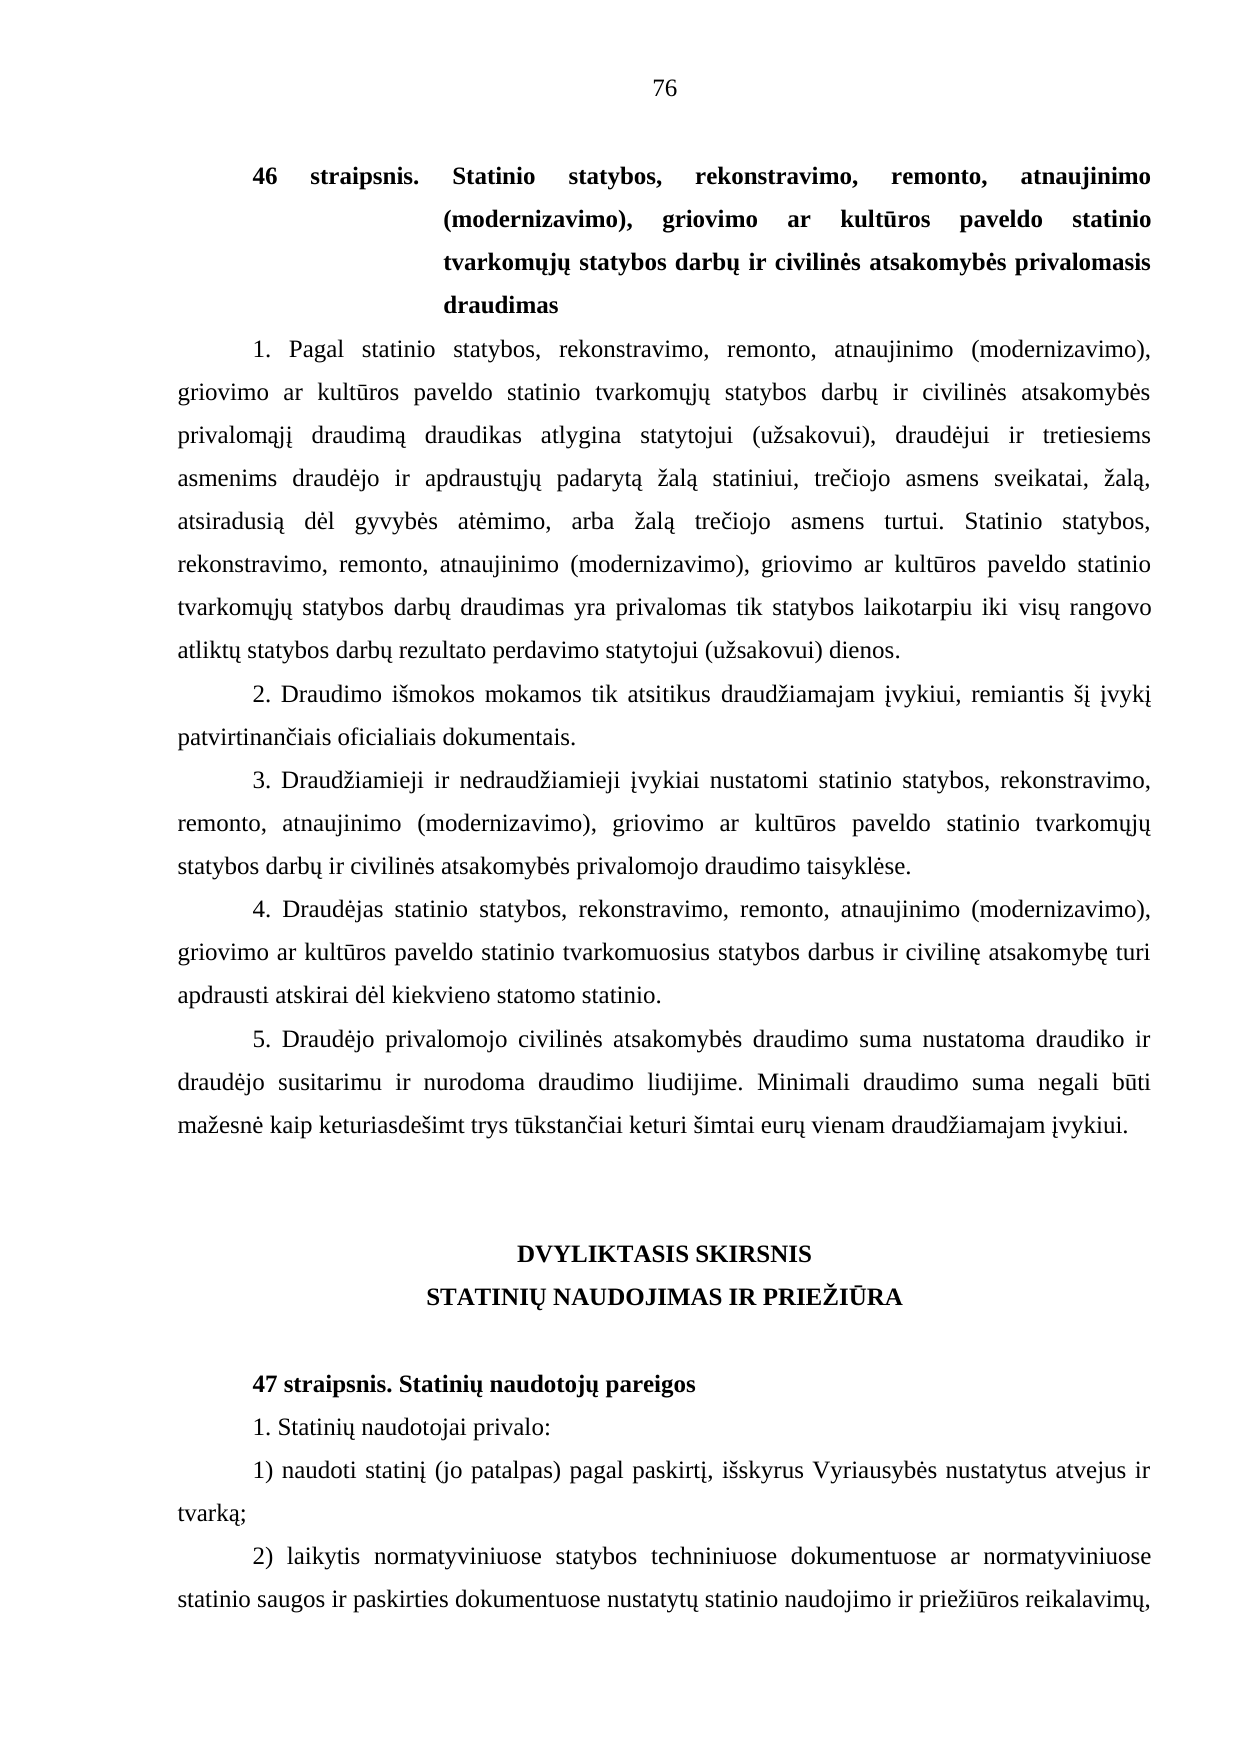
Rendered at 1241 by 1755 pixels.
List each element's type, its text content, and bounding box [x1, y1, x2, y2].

text 4. Draudėjas statinio statybos, rekonstravimo, remonto, atnaujinimo (modernizavimo), griovimo ar kultūros paveldo statinio tvarkomuosius statybos darbus ir civilinę atsakomybę turi apdrausti atskirai dėl kiekvieno statomo statinio. [177, 894, 1152, 1009]
text 47 straipsnis. Statinių naudotojų pareigos [177, 1369, 1152, 1397]
text 2. Draudimo išmokos mokamos tik atsitikus draudžiamajam įvykiui, remiantis šį įvykį patvirtinančiais oficialiais dokumentais. [177, 679, 1152, 751]
text 46 straipsnis. Statinio statybos, rekonstravimo, remonto, atnaujinimo (modernizavimo), griovimo ar kultūros paveldo statinio tvarkomųjų statybos darbų ir civilinės atsakomybės privalomasis draudimas [252, 161, 1152, 319]
text 5. Draudėjo privalomojo civilinės atsakomybės draudimo suma nustatoma draudiko ir draudėjo susitarimu ir nurodoma draudimo liudijime. Minimali draudimo suma negali būti mažesnė kaip keturiasdešimt trys tūkstančiai keturi šimtai eurų vienam draudžiamajam įvykiui. [177, 1024, 1152, 1139]
text 1) naudoti statinį (jo patalpas) pagal paskirtį, išskyrus Vyriausybės nustatytus atvejus ir tvarką; [177, 1455, 1152, 1527]
text 1. Pagal statinio statybos, rekonstravimo, remonto, atnaujinimo (modernizavimo), griovimo ar kultūros paveldo statinio tvarkomųjų statybos darbų ir civilinės atsakomybės privalomąjį draudimą draudikas atlygina statytojui (užsakovui), draudėjui ir tretiesiems asmenims draudėjo ir apdraustųjų padarytą žalą statiniui, trečiojo asmens sveikatai, žalą, atsiradusią dėl gyvybės atėmimo, arba žalą trečiojo asmens turtui. Statinio statybos, rekonstravimo, remonto, atnaujinimo (modernizavimo), griovimo ar kultūros paveldo statinio tvarkomųjų statybos darbų draudimas yra privalomas tik statybos laikotarpiu iki visų rangovo atliktų statybos darbų rezultato perdavimo statytojui (užsakovui) dienos. [177, 334, 1152, 664]
text 3. Draudžiamieji ir nedraudžiamieji įvykiai nustatomi statinio statybos, rekonstravimo, remonto, atnaujinimo (modernizavimo), griovimo ar kultūros paveldo statinio tvarkomųjų statybos darbų ir civilinės atsakomybės privalomojo draudimo taisyklėse. [177, 765, 1152, 880]
text 2) laikytis normatyviniuose statybos techniniuose dokumentuose ar normatyviniuose statinio saugos ir paskirties dokumentuose nustatytų statinio naudojimo ir priežiūros reikalavimų, [177, 1541, 1152, 1613]
text STATINIŲ NAUDOJIMAS IR PRIEŽIŪRA [177, 1282, 1152, 1311]
text 1. Statinių naudotojai privalo: [177, 1412, 1152, 1441]
text DVYLIKTASIS SKIRSNIS [177, 1239, 1152, 1268]
